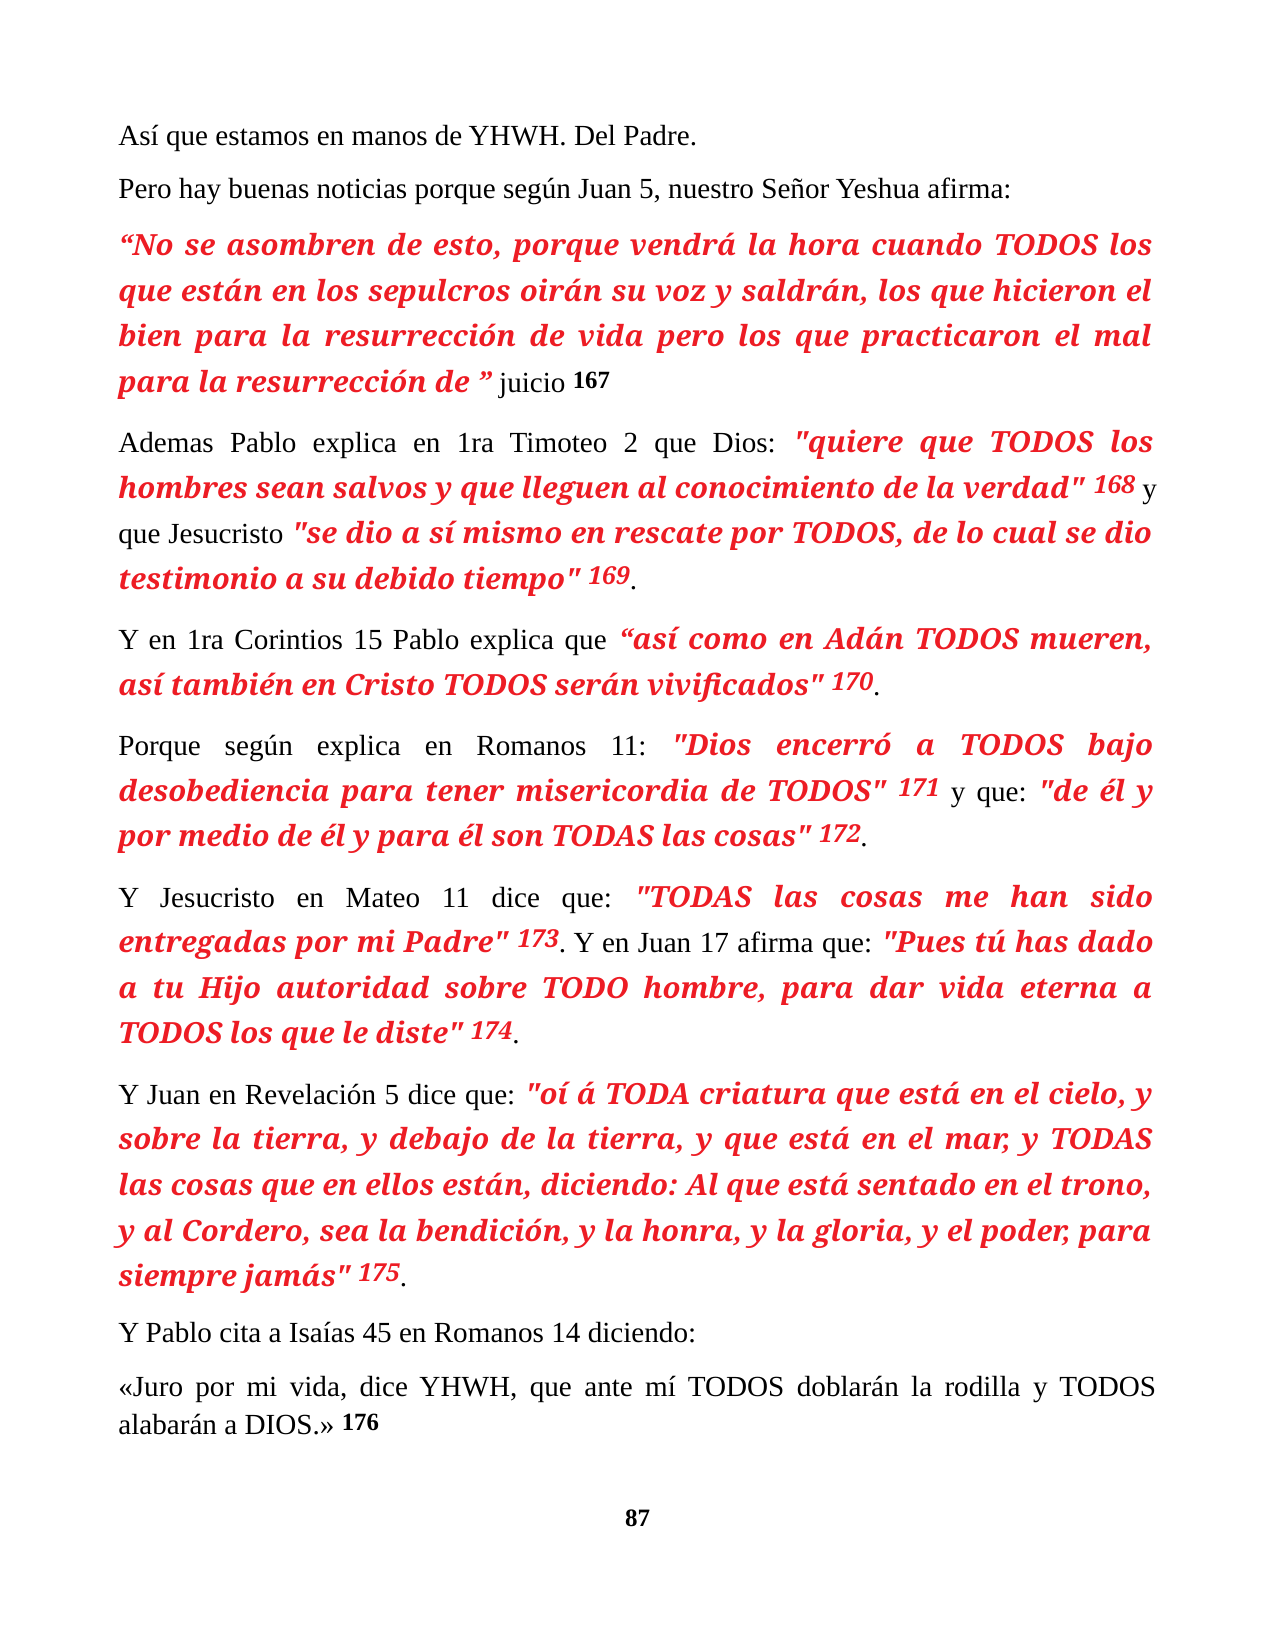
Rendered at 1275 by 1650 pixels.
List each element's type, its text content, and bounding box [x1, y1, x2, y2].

text «Juro por mi vida, dice YHWH, que ante mí TODOS doblarán la rodilla y TODOS alabarán a DIOS.» [118, 1369, 1157, 1441]
text Así que estamos en manos de YHWH. Del Padre. [118, 118, 1157, 152]
text Ademas Pablo explica en 1ra Timoteo 2 que Dios: "quiere que TODOS los hombres sean salvos y que lleguen al conocimiento de la verdad" y que Jesucristo "se dio a sí mismo en rescate por TODOS, de lo cual se dio testimonio a su debido tiempo" . [118, 421, 1157, 598]
text Y Juan en Revelación 5 dice que: "oí á TODA criatura que está en el cielo, y sobre la tierra, y debajo de la tierra, y que está en el mar, y TODAS las cosas que en ellos están, diciendo: Al que está sentado en el trono, y al Cordero, sea la bendición, y la honra, y la gloria, y el poder, para siempre jamás" . [118, 1073, 1157, 1295]
text Porque según explica en Romanos 11: "Dios encerró a TODOS bajo desobediencia para tener misericordia de TODOS" y que: "de él y por medio de él y para él son TODAS las cosas" . [118, 724, 1157, 855]
text “No se asombren de esto, porque vendrá la hora cuando TODOS los que están en los sepulcros oirán su voz y saldrán, los que hicieron el bien para la resurrección de vida pero los que practicaron el mal para la resurrección de ” juicio [118, 224, 1157, 401]
text Pero hay buenas noticias porque según Juan 5, nuestro Señor Yeshua afirma: [118, 171, 1157, 205]
text Y Jesucristo en Mateo 11 dice que: "TODAS las cosas me han sido entregadas por mi Padre" . Y en Juan 17 afirma que: "Pues tú has dado a tu Hijo autoridad sobre TODO hombre, para dar vida eterna a TODOS los que le diste" . [118, 876, 1157, 1052]
text Y en 1ra Corintios 15 Pablo explica que “así como en Adán TODOS mueren, así también en Cristo TODOS serán vivificados" . [118, 618, 1157, 704]
text Y Pablo cita a Isaías 45 en Romanos 14 diciendo: [118, 1316, 1157, 1349]
